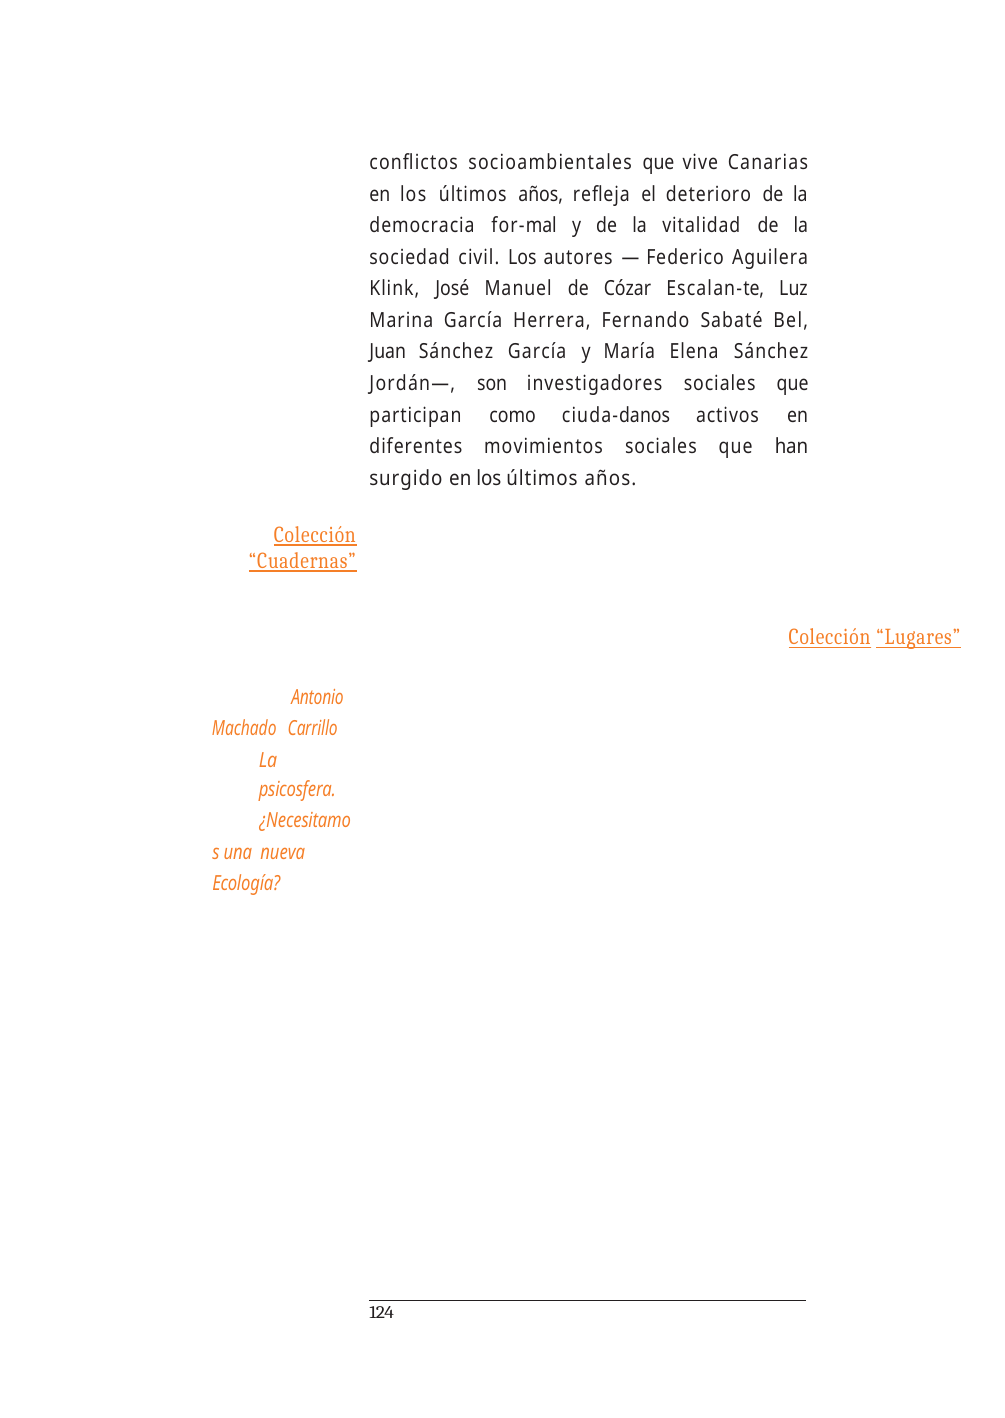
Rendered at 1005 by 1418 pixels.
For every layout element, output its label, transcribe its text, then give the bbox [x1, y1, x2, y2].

text conflictos socioambientales que vive Canarias en los últimos años, refleja el deterioro de la democracia for-mal y de la vitalidad de la sociedad civil. Los autores — Federico Aguilera Klink, José Manuel de Cózar Escalan-te, Luz Marina García Herrera, Fernando Sabaté Bel, Juan Sánchez García y María Elena Sánchez Jordán—, son investigadores sociales que participan como ciuda-danos activos en diferentes movimientos sociales que han surgido en los últimos años. [369, 147, 808, 491]
text La psicosfera. [258, 746, 356, 802]
text Antonio Machado Carrillo [212, 682, 356, 742]
text Colección “Lugares” [475, 624, 960, 651]
text Colección “Cuadernas” [239, 522, 356, 574]
text ¿Necesitamos una nueva Ecología? [212, 805, 356, 897]
